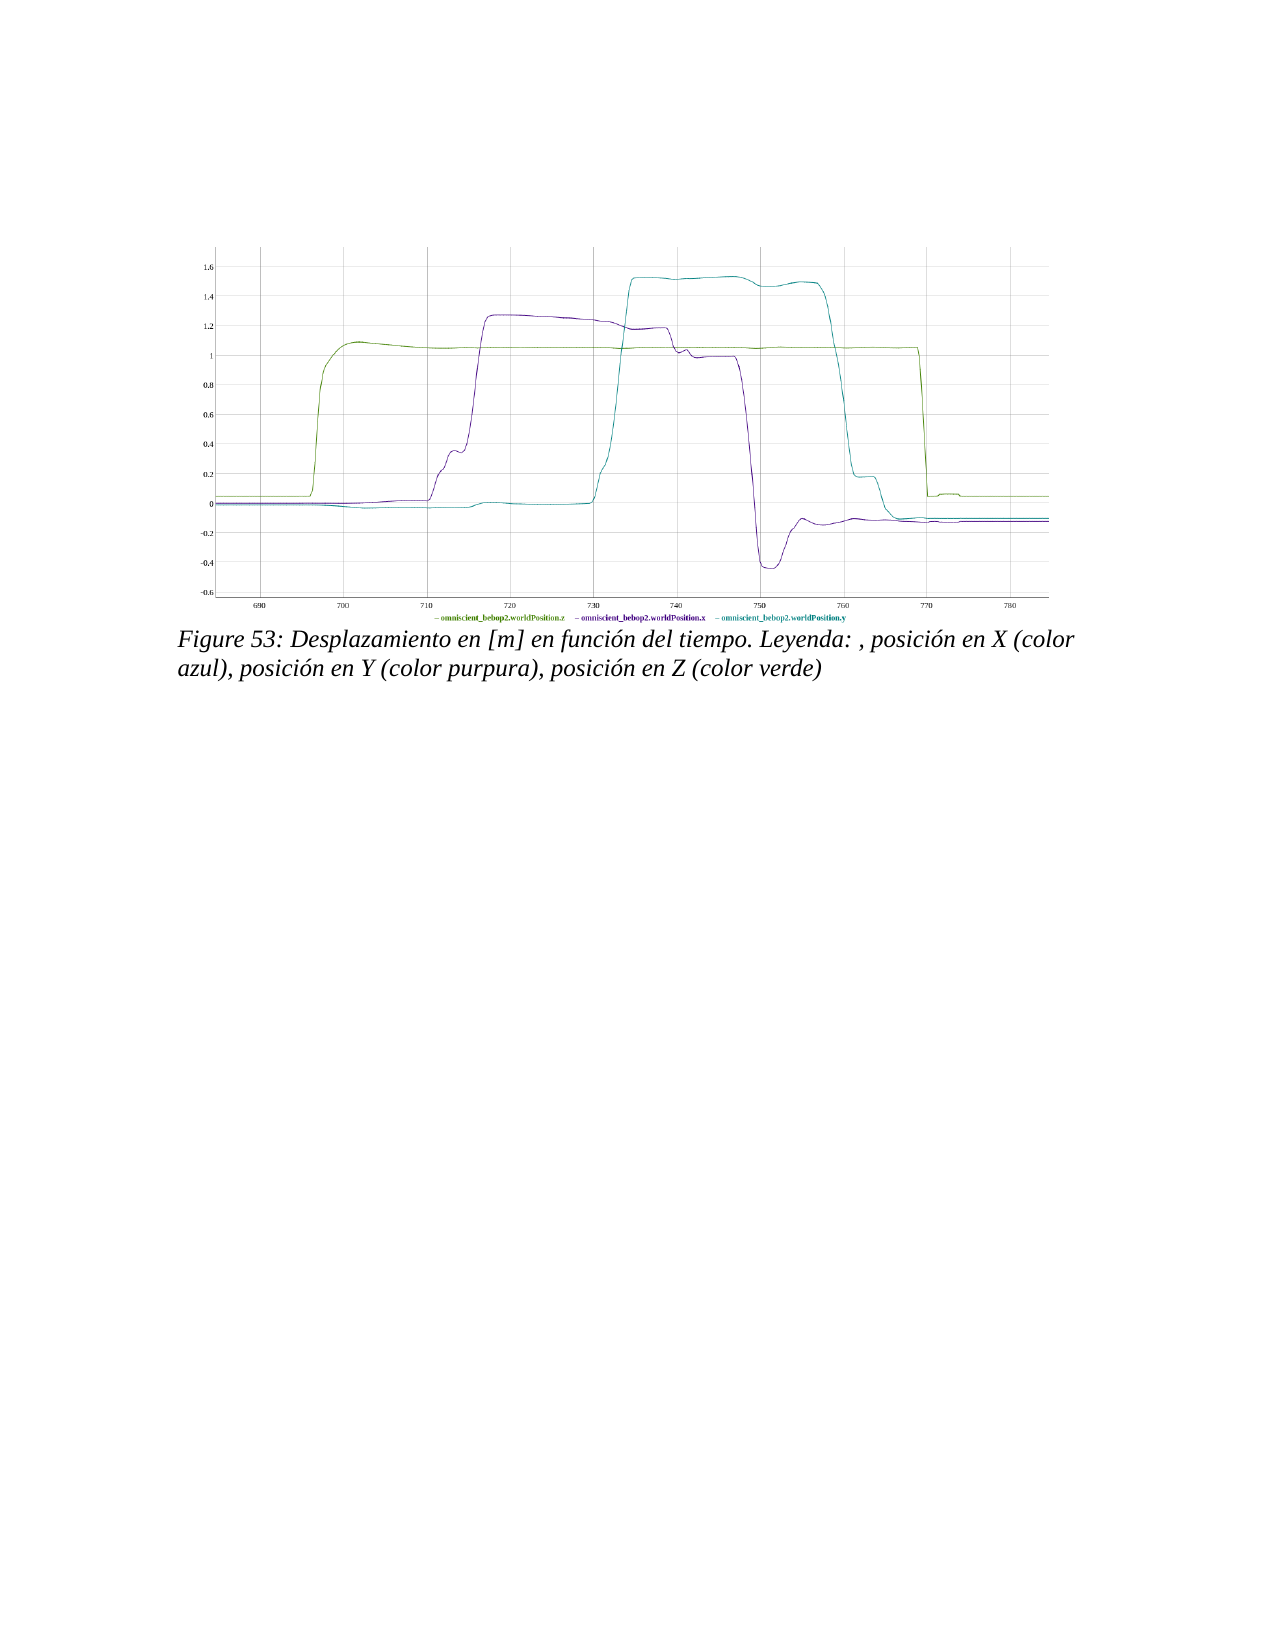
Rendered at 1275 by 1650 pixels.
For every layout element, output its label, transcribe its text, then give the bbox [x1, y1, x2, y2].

text Figure 53: Desplazamiento en [m] en función del tiempo. Leyenda: , posición en X (color azul), posición en Y (color purpura), posición en Z (color verde) [177, 625, 1098, 682]
picture [177, 247, 1052, 625]
